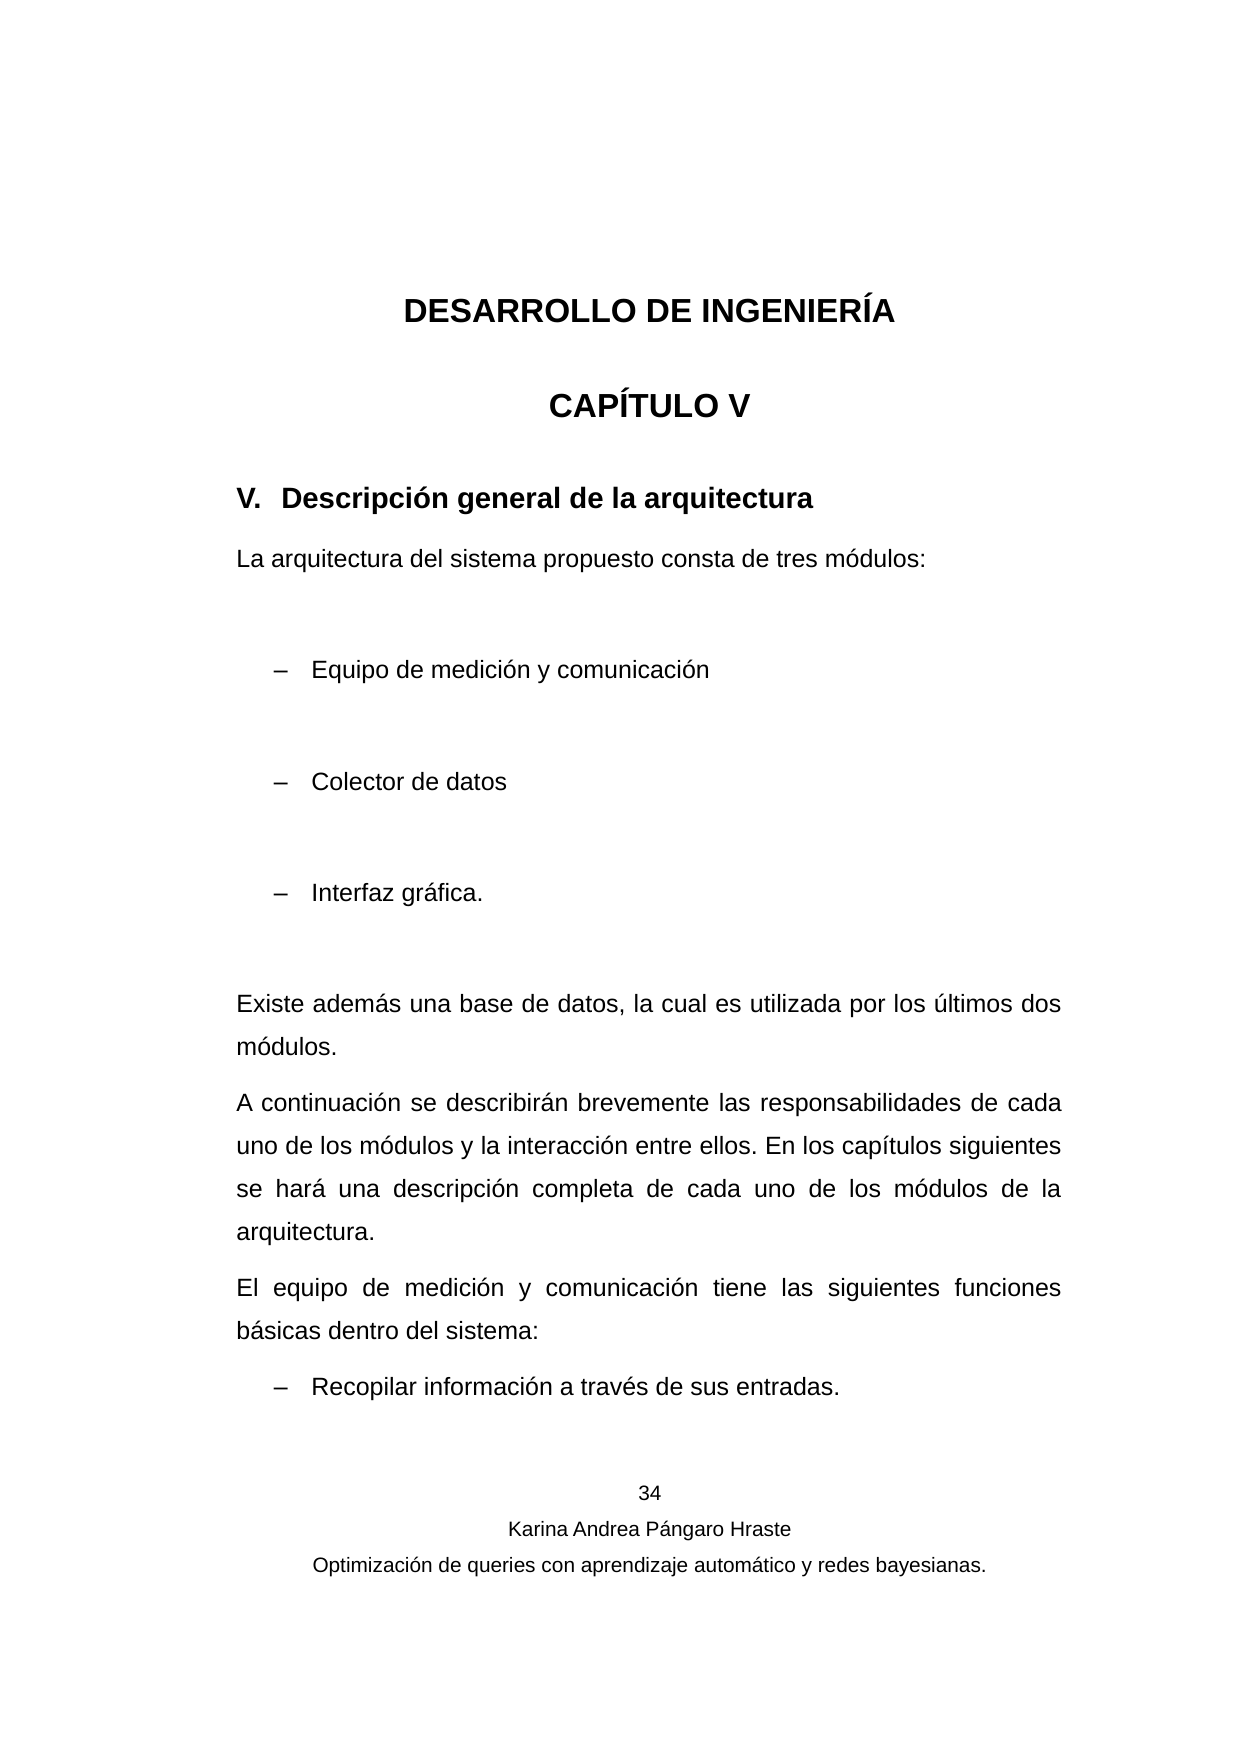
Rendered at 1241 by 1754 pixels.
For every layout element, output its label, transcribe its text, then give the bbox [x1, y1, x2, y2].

text A continuación se describirán brevemente las responsabilidades de cada uno de los módulos y la interacción entre ellos. En los capítulos siguientes se hará una descripción completa de cada uno de los módulos de la arquitectura. [236, 1088, 1063, 1246]
subtitle DESARROLLO DE INGENIERÍA [236, 291, 1063, 329]
subtitle Descripción general de la arquitectura [236, 481, 1063, 514]
list Equipo de medición y comunicación [274, 655, 1063, 684]
list Colector de datos [274, 766, 1063, 795]
text La arquitectura del sistema propuesto consta de tres módulos: [236, 544, 1063, 573]
list Recopilar información a través de sus entradas. [274, 1372, 1063, 1401]
text Existe además una base de datos, la cual es utilizada por los últimos dos módulos. [236, 989, 1063, 1061]
text El equipo de medición y comunicación tiene las siguientes funciones básicas dentro del sistema: [236, 1273, 1063, 1345]
list Interfaz gráfica. [274, 878, 1063, 907]
subtitle CAPÍTULO V [236, 386, 1063, 424]
